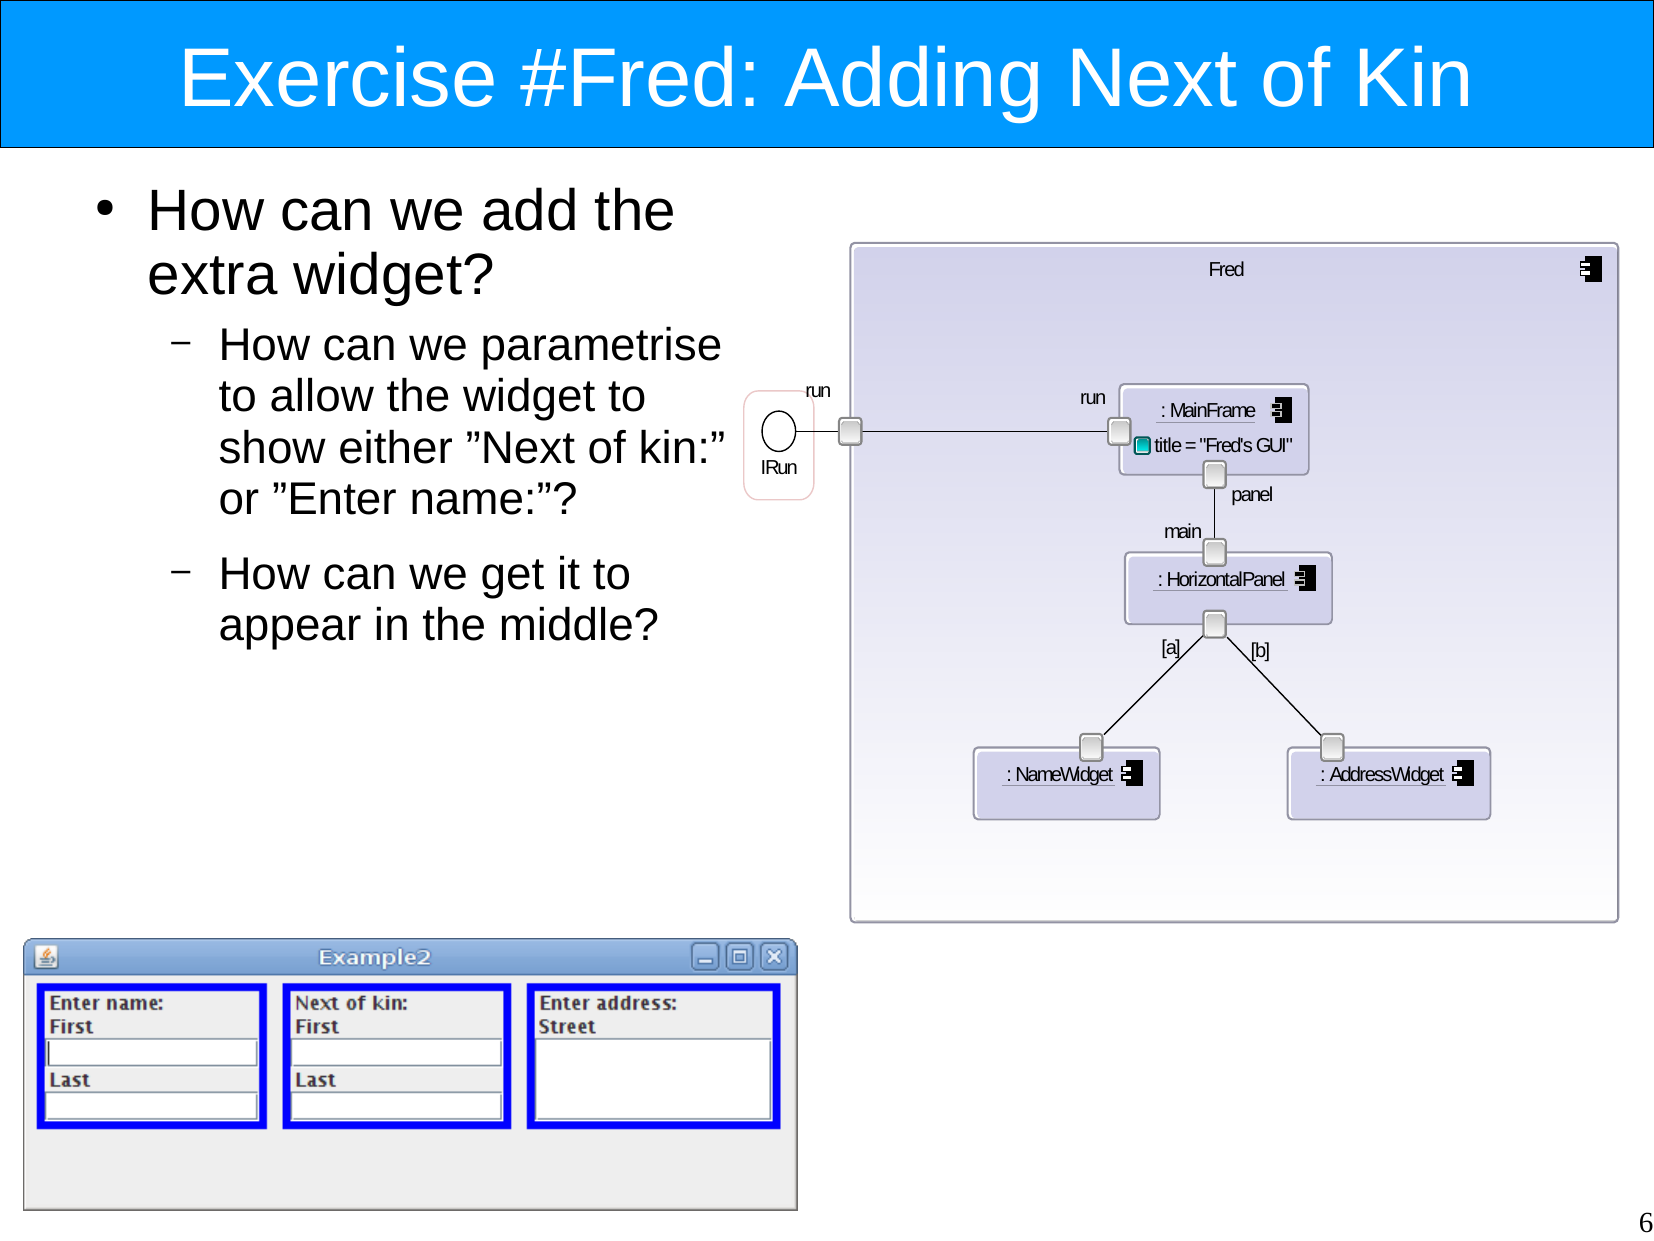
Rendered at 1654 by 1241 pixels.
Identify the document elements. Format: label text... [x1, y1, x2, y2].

list How can we add the extra widget? How can we parametrise to allow the widget to show either ”Next of kin:” or ”Enter name:”? How can we get it to appear in the middle? [76, 177, 739, 938]
title Exercise #Fred: Adding Next of Kin [82, 21, 1571, 135]
picture [23, 938, 798, 1211]
picture [738, 236, 1626, 931]
